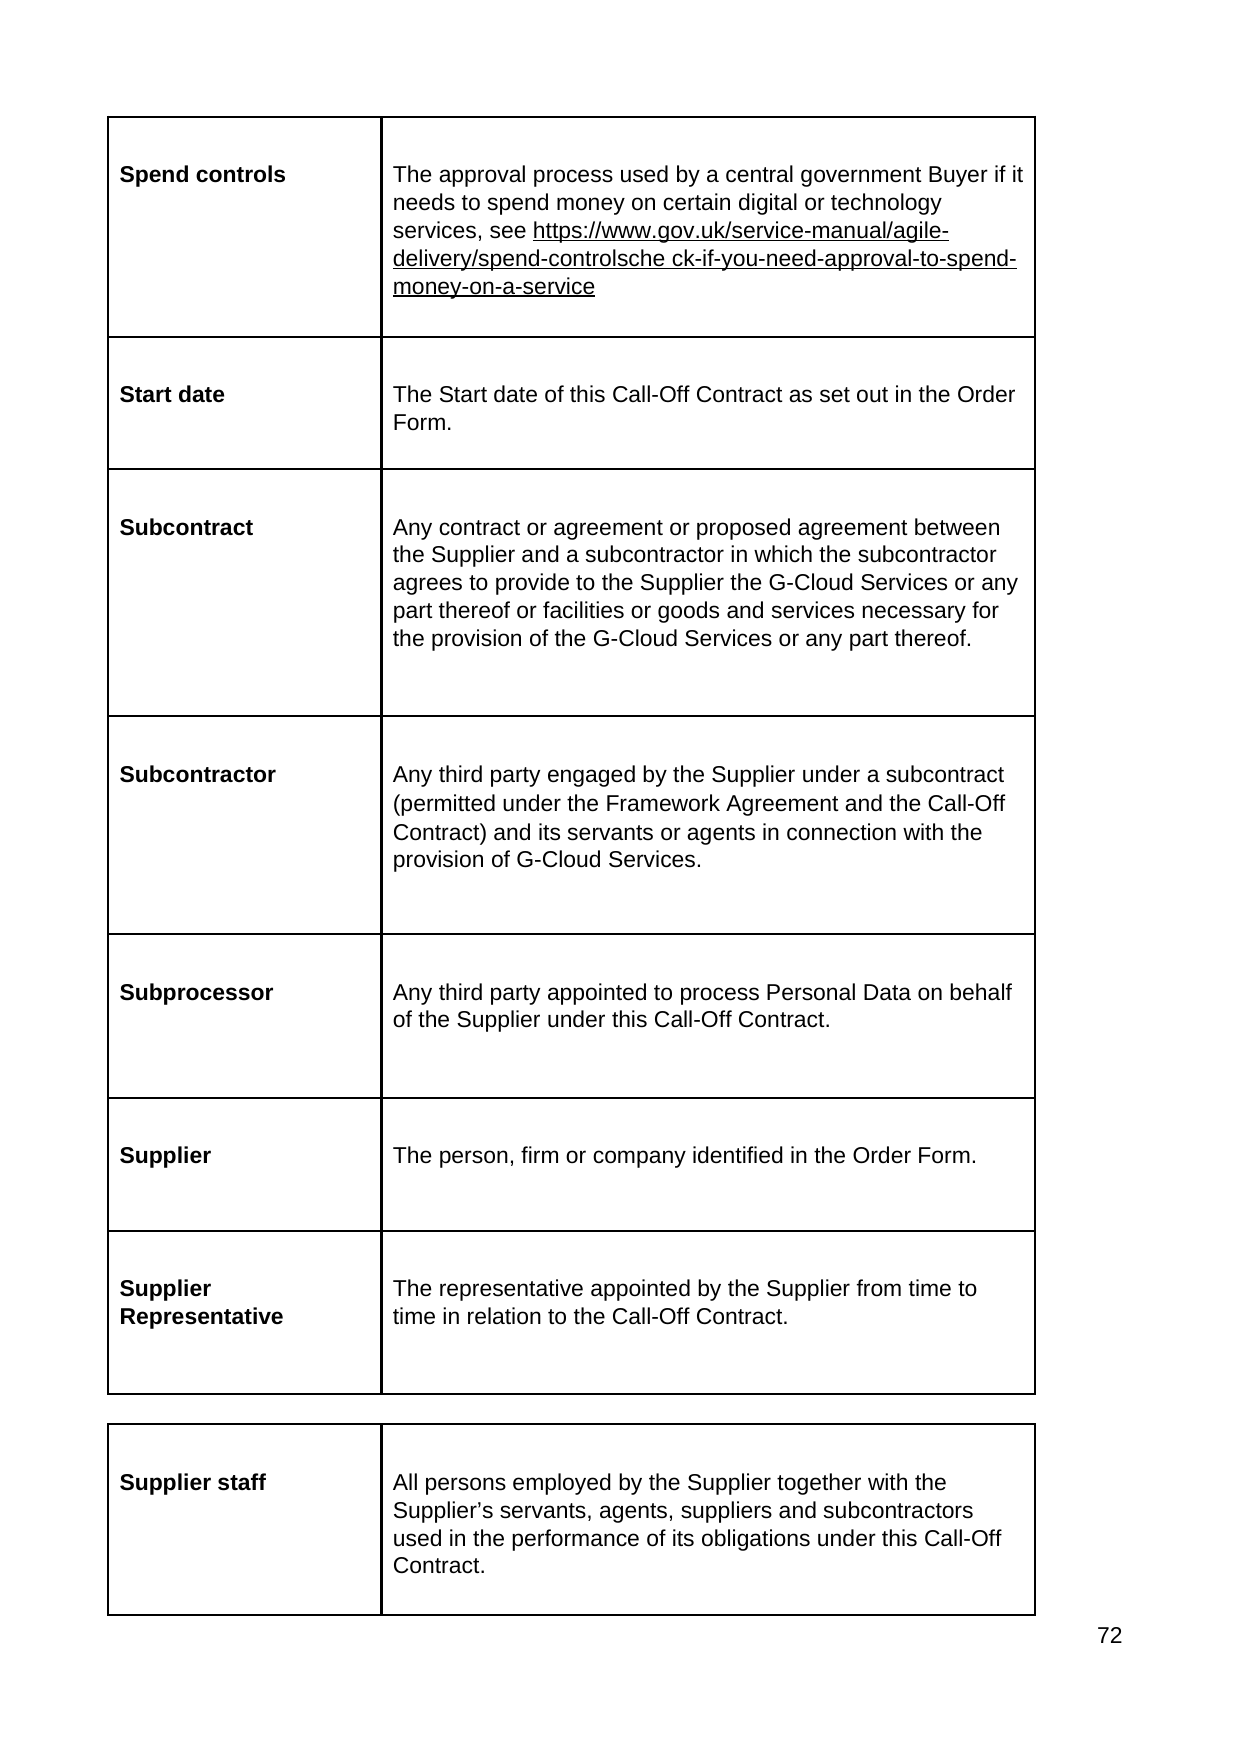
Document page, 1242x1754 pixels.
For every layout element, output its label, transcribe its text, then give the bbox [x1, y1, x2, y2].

table_cell Supplier [109, 1099, 380, 1229]
table_cell Any contract or agreement or proposed agreement between the Supplier and a subcontractor in which the subcontractor agrees to provide to the Supplier the G-Cloud Services or any part thereof or facilities or goods and services necessary for the provision of the G-Cloud Services or any part thereof. [383, 470, 1034, 715]
table_header All persons employed by the Supplier together with the Supplier’s servants, agents, suppliers and subcontractors used in the performance of its obligations under this Call-Off Contract. [383, 1425, 1034, 1614]
table_cell Spend controls [109, 118, 380, 336]
table_header Supplier staff [109, 1425, 380, 1614]
table_cell Subcontract [109, 470, 380, 715]
table_cell The representative appointed by the Supplier from time to time in relation to the Call-Off Contract. [383, 1232, 1034, 1393]
table_cell Subcontractor [109, 717, 380, 933]
table_cell Start date [109, 338, 380, 468]
table_cell Subprocessor [109, 935, 380, 1097]
table_cell The approval process used by a central government Buyer if it needs to spend money on certain digital or technology services, see https://www.gov.uk/service-manual/agile-delivery/spend-controlsche ck-if-you-need-approval-to-spend-money-on-a-service [383, 118, 1034, 336]
table_cell Supplier Representative [109, 1232, 380, 1393]
table_cell The person, firm or company identified in the Order Form. [383, 1099, 1034, 1229]
table_cell Any third party appointed to process Personal Data on behalf of the Supplier under this Call-Off Contract. [383, 935, 1034, 1097]
table_cell Any third party engaged by the Supplier under a subcontract (permitted under the Framework Agreement and the Call-Off Contract) and its servants or agents in connection with the provision of G-Cloud Services. [383, 717, 1034, 933]
table_cell The Start date of this Call-Off Contract as set out in the Order Form. [383, 338, 1034, 468]
